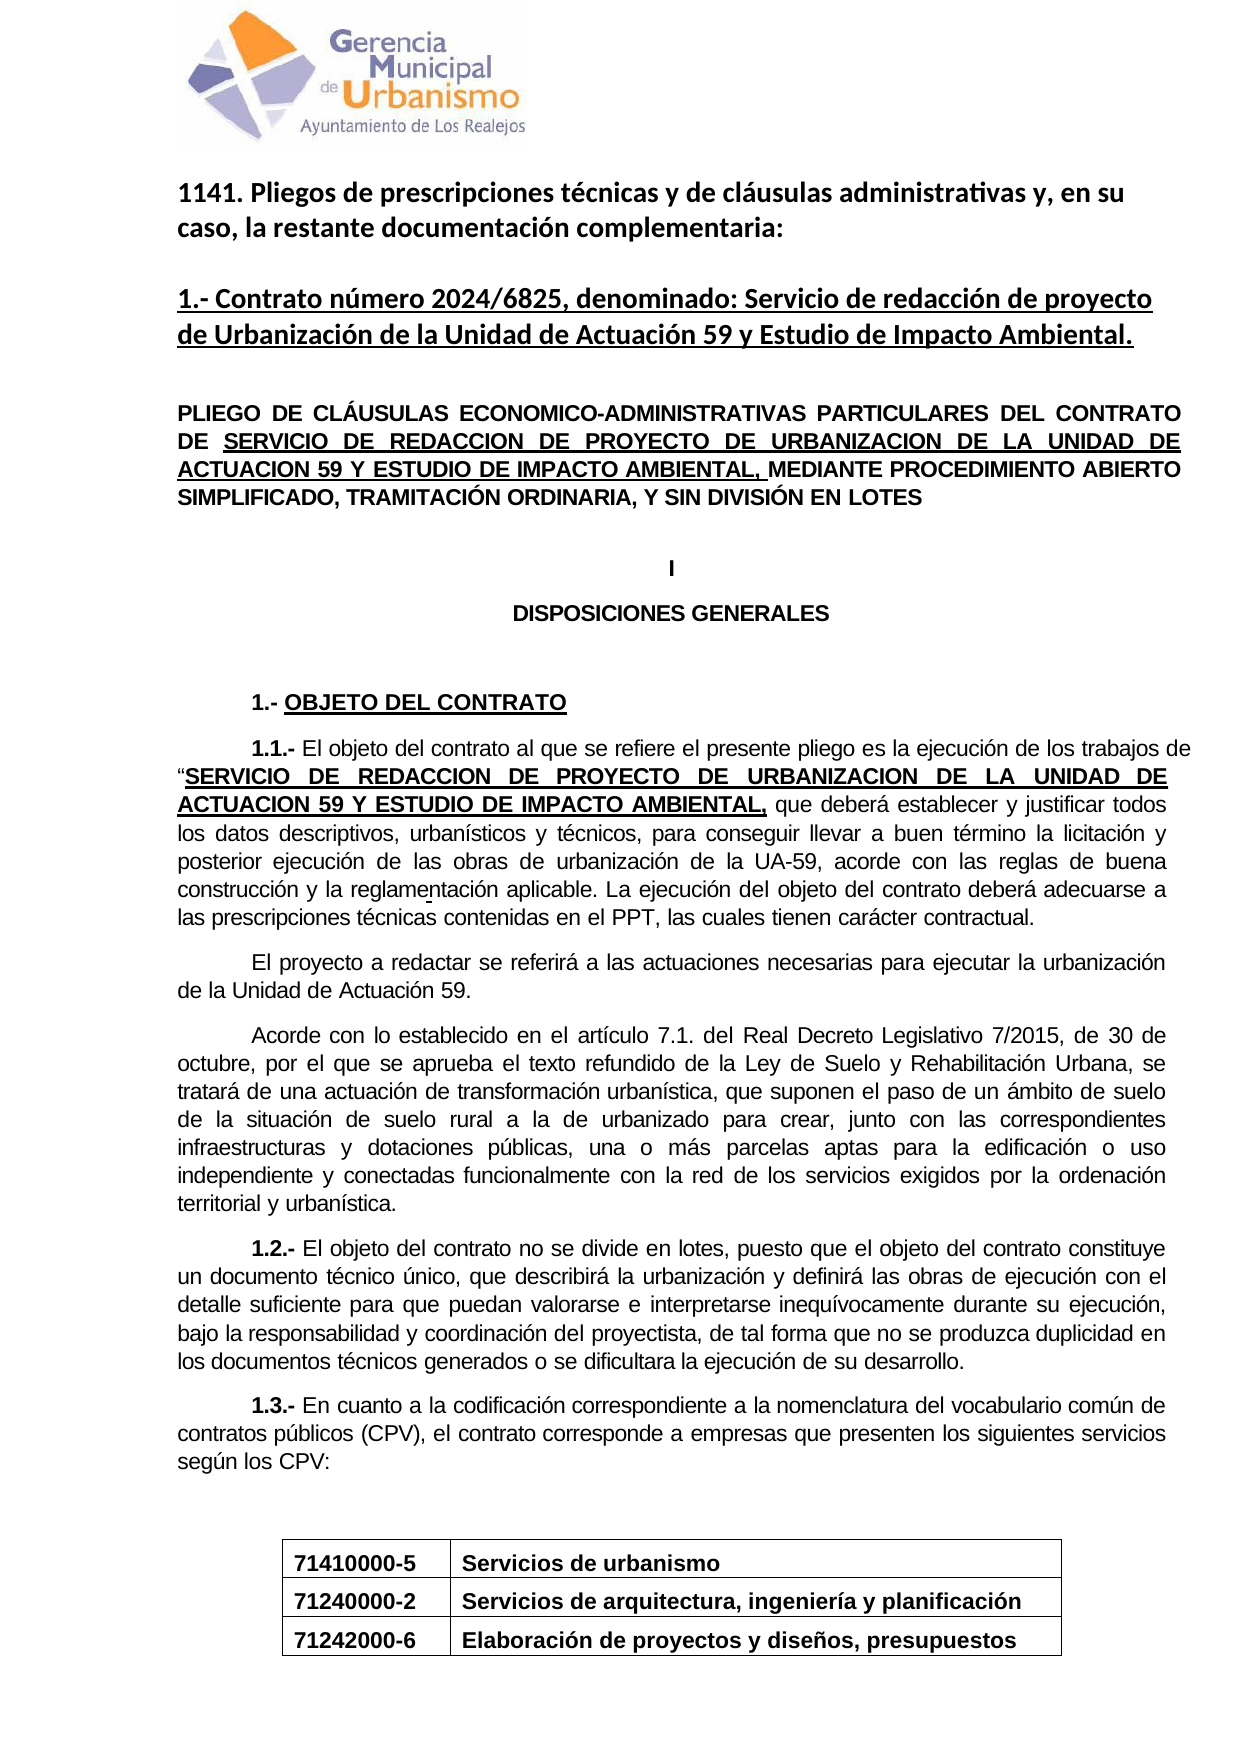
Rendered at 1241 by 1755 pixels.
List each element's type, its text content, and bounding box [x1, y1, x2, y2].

subtitle 1141. Pliegos de prescripciones técnicas y de cláusulas administrativas y, en su caso, la restante documentación complementaria: [177, 174, 1166, 245]
table_cell Elaboración de proyectos y diseños, presupuestos [451, 1617, 1061, 1654]
table_cell 71240000-2 [283, 1578, 450, 1616]
text 1.1.- El objeto del contrato al que se refiere el presente pliego es la ejecución de los trabajos de [251, 735, 1207, 761]
text El proyecto a redactar se referirá a las actuaciones necesarias para ejecutar la urbanización de la Unidad de Actuación 59. [177, 949, 1167, 1003]
subtitle I DISPOSICIONES GENERALES [512, 555, 834, 626]
subtitle “SERVICIO DE REDACCION DE PROYECTO DE URBANIZACION DE LA UNIDAD DE [177, 763, 1207, 790]
table_header 71410000-5 [283, 1540, 450, 1577]
text 1.3.- En cuanto a la codificación correspondiente a la nomenclatura del vocabulario común de contratos públicos (CPV), el contrato corresponde a empresas que presenten los siguientes servicios según los CPV: [177, 1392, 1166, 1475]
text 1.2.- El objeto del contrato no se divide en lotes, puesto que el objeto del contrato constituye un documento técnico único, que describirá la urbanización y definirá las obras de ejecución con el detalle suficiente para que puedan valorarse e interpretarse inequívocamente durante su ejecución, bajo la responsabilidad y coordinación del proyectista, de tal forma que no se produzca duplicidad en los documentos técnicos generados o se dificultara la ejecución de su desarrollo. [177, 1235, 1167, 1374]
text Acorde con lo establecido en el artículo 7.1. del Real Decreto Legislativo 7/2015, de 30 de octubre, por el que se aprueba el texto refundido de la Ley de Suelo y Rehabilitación Urbana, se tratará de una actuación de transformación urbanística, que suponen el paso de un ámbito de suelo de la situación de suelo rural a la de urbanizado para crear, junto con las correspondientes infraestructuras y dotaciones públicas, una o más parcelas aptas para la edificación o uso independiente y conectadas funcionalmente con la red de los servicios exigidos por la ordenación territorial y urbanística. [177, 1022, 1167, 1217]
table_cell Servicios de arquitectura, ingeniería y planificación [451, 1578, 1061, 1616]
table_cell 71242000-6 [283, 1617, 450, 1654]
text ACTUACION 59 Y ESTUDIO DE IMPACTO AMBIENTAL, que deberá establecer y justificar todos los datos descriptivos, urbanísticos y técnicos, para conseguir llevar a buen término la licitación y posterior ejecución de las obras de urbanización de la UA-59, acorde con las reglas de buena construcción y la reglamentación aplicable. La ejecución del objeto del contrato deberá adecuarse a las prescripciones técnicas contenidas en el PPT, las cuales tienen carácter contractual. [177, 791, 1167, 930]
table_header Servicios de urbanismo [451, 1540, 1061, 1577]
text 1.- Contrato número 2024/6825, denominado: Servicio de redacción de proyecto de Urbanización de la Unidad de Actuación 59 y Estudio de Impacto Ambiental. [177, 280, 1166, 352]
text 1.- OBJETO DEL CONTRATO [251, 689, 1207, 716]
text PLIEGO DE CLÁUSULAS ECONOMICO-ADMINISTRATIVAS PARTICULARES DEL CONTRATO DE SERVICIO DE REDACCION DE PROYECTO DE URBANIZACION DE LA UNIDAD DE ACTUACION 59 Y ESTUDIO DE IMPACTO AMBIENTAL, MEDIANTE PROCEDIMIENTO ABIERTO SIMPLIFICADO, TRAMITACIÓN ORDINARIA, Y SIN DIVISIÓN EN LOTES [177, 399, 1182, 510]
